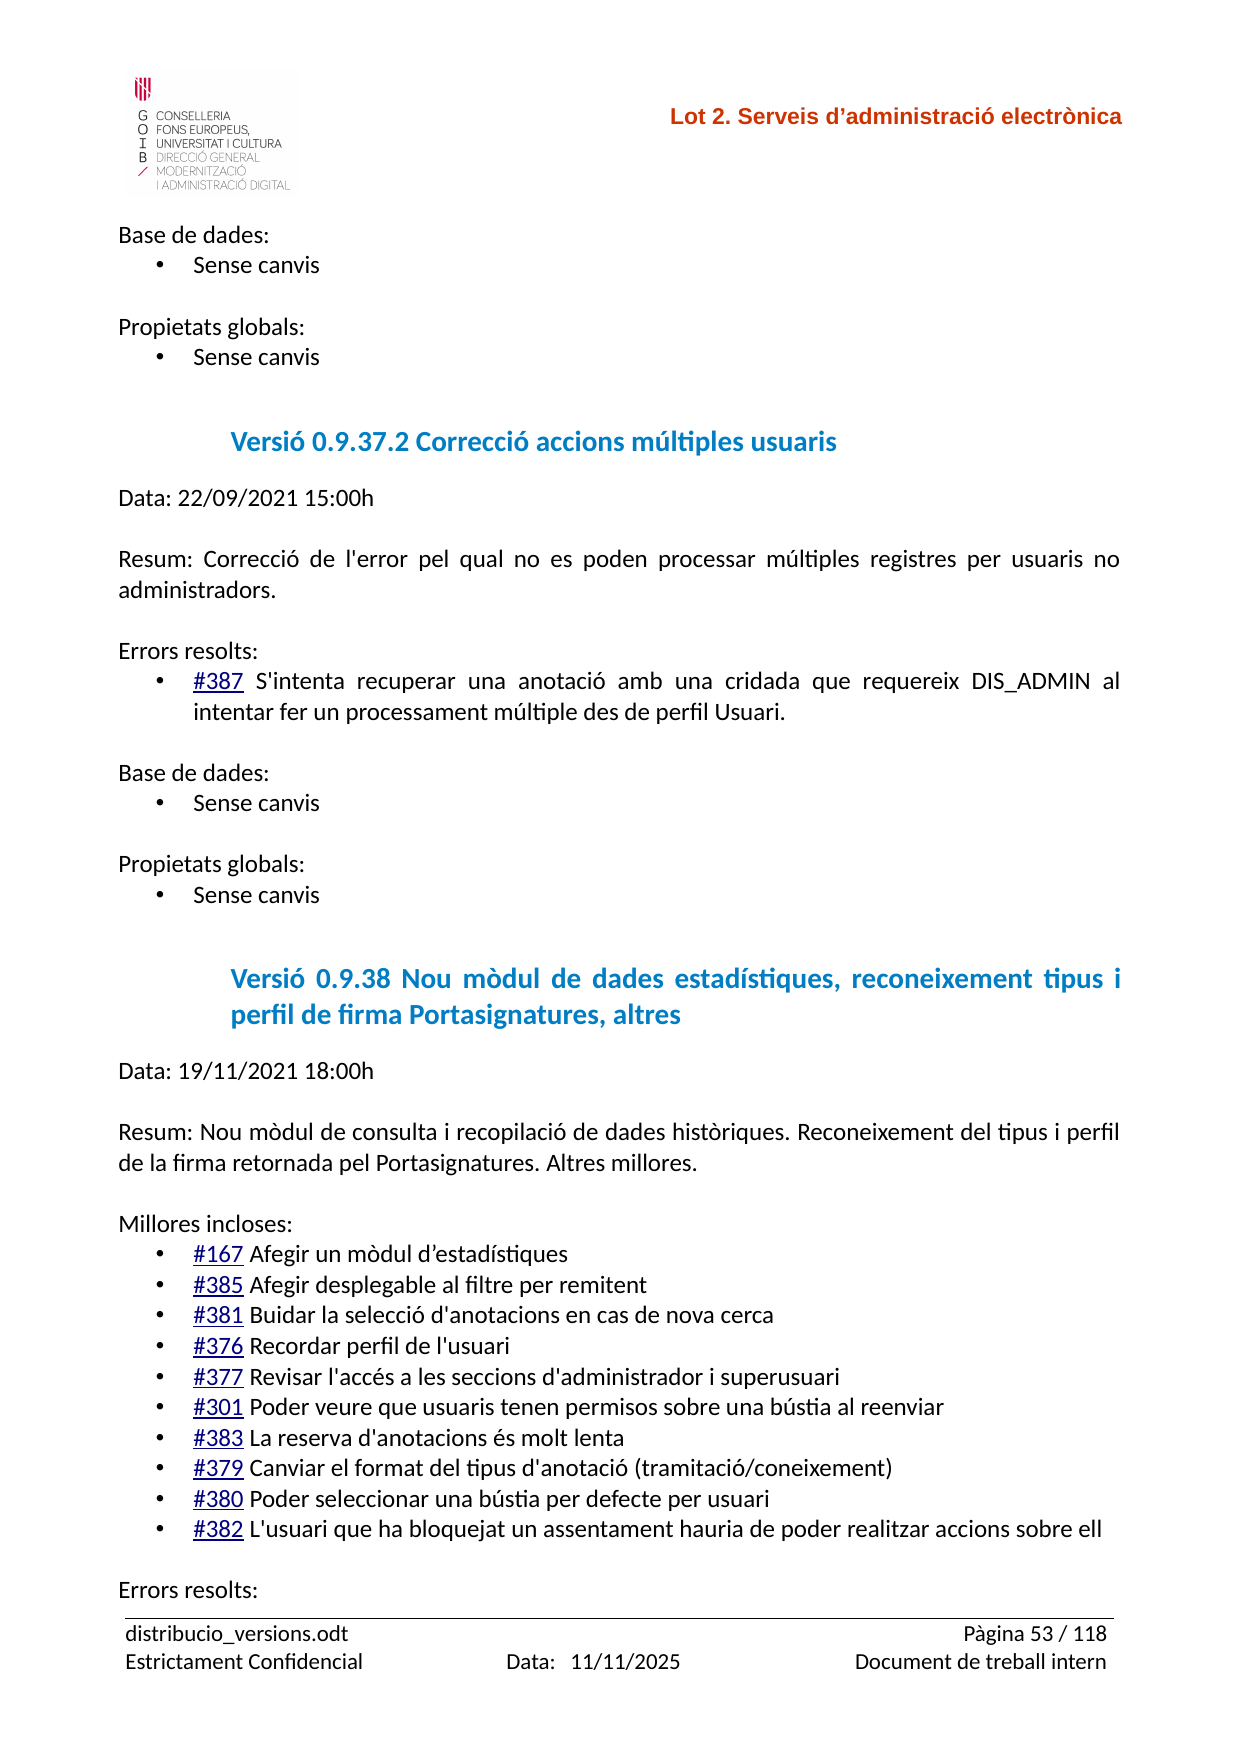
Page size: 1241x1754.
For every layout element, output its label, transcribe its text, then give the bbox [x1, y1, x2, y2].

text Errors resolts: [118, 635, 1122, 665]
list #377 Revisar l'accés a les seccions d'administrador i superusuari [156, 1361, 1122, 1391]
list #301 Poder veure que usuaris tenen permisos sobre una bústia al reenviar [156, 1391, 1122, 1422]
list #385 Afegir desplegable al filtre per remitent [156, 1269, 1122, 1300]
list Sense canvis [156, 341, 1122, 372]
text Propietats globals: [118, 311, 1122, 341]
text Errors resolts: [118, 1574, 1122, 1605]
list #381 Buidar la selecció d'anotacions en cas de nova cerca [156, 1300, 1122, 1330]
text Data: 22/09/2021 15:00h [118, 482, 1122, 513]
text Base de dades: [118, 219, 1122, 250]
text Resum: Nou mòdul de consulta i recopilació de dades històriques. Reconeixement del tipus i perfil de la firma retornada pel Portasignatures. Altres millores. [118, 1117, 1122, 1178]
text Data: 19/11/2021 18:00h [118, 1056, 1122, 1086]
subtitle Versió 0.9.37.2 Correcció accions múltiples usuaris [153, 423, 1122, 458]
text Resum: Correcció de l'error pel qual no es poden processar múltiples registres per usuaris no administradors. [118, 543, 1122, 604]
list #387 S'intenta recuperar una anotació amb una cridada que requereix DIS_ADMIN al intentar fer un processament múltiple des de perfil Usuari. [156, 665, 1122, 726]
text Millores incloses: [118, 1208, 1122, 1239]
list #379 Canviar el format del tipus d'anotació (tramitació/coneixement) [156, 1452, 1122, 1483]
list Sense canvis [156, 879, 1122, 909]
list Sense canvis [156, 250, 1122, 280]
text Base de dades: [118, 757, 1122, 787]
picture [126, 70, 299, 197]
list #167 Afegir un mòdul d’estadístiques [156, 1239, 1122, 1269]
list #376 Recordar perfil de l'usuari [156, 1330, 1122, 1361]
list #380 Poder seleccionar una bústia per defecte per usuari [156, 1483, 1122, 1513]
text Propietats globals: [118, 848, 1122, 879]
subtitle Versió 0.9.38 Nou mòdul de dades estadístiques, reconeixement tipus i perfil de firma Portasignatures, altres [153, 961, 1122, 1032]
list #383 La reserva d'anotacions és molt lenta [156, 1422, 1122, 1452]
list Sense canvis [156, 787, 1122, 818]
list #382 L'usuari que ha bloquejat un assentament hauria de poder realitzar accions sobre ell [156, 1513, 1122, 1544]
